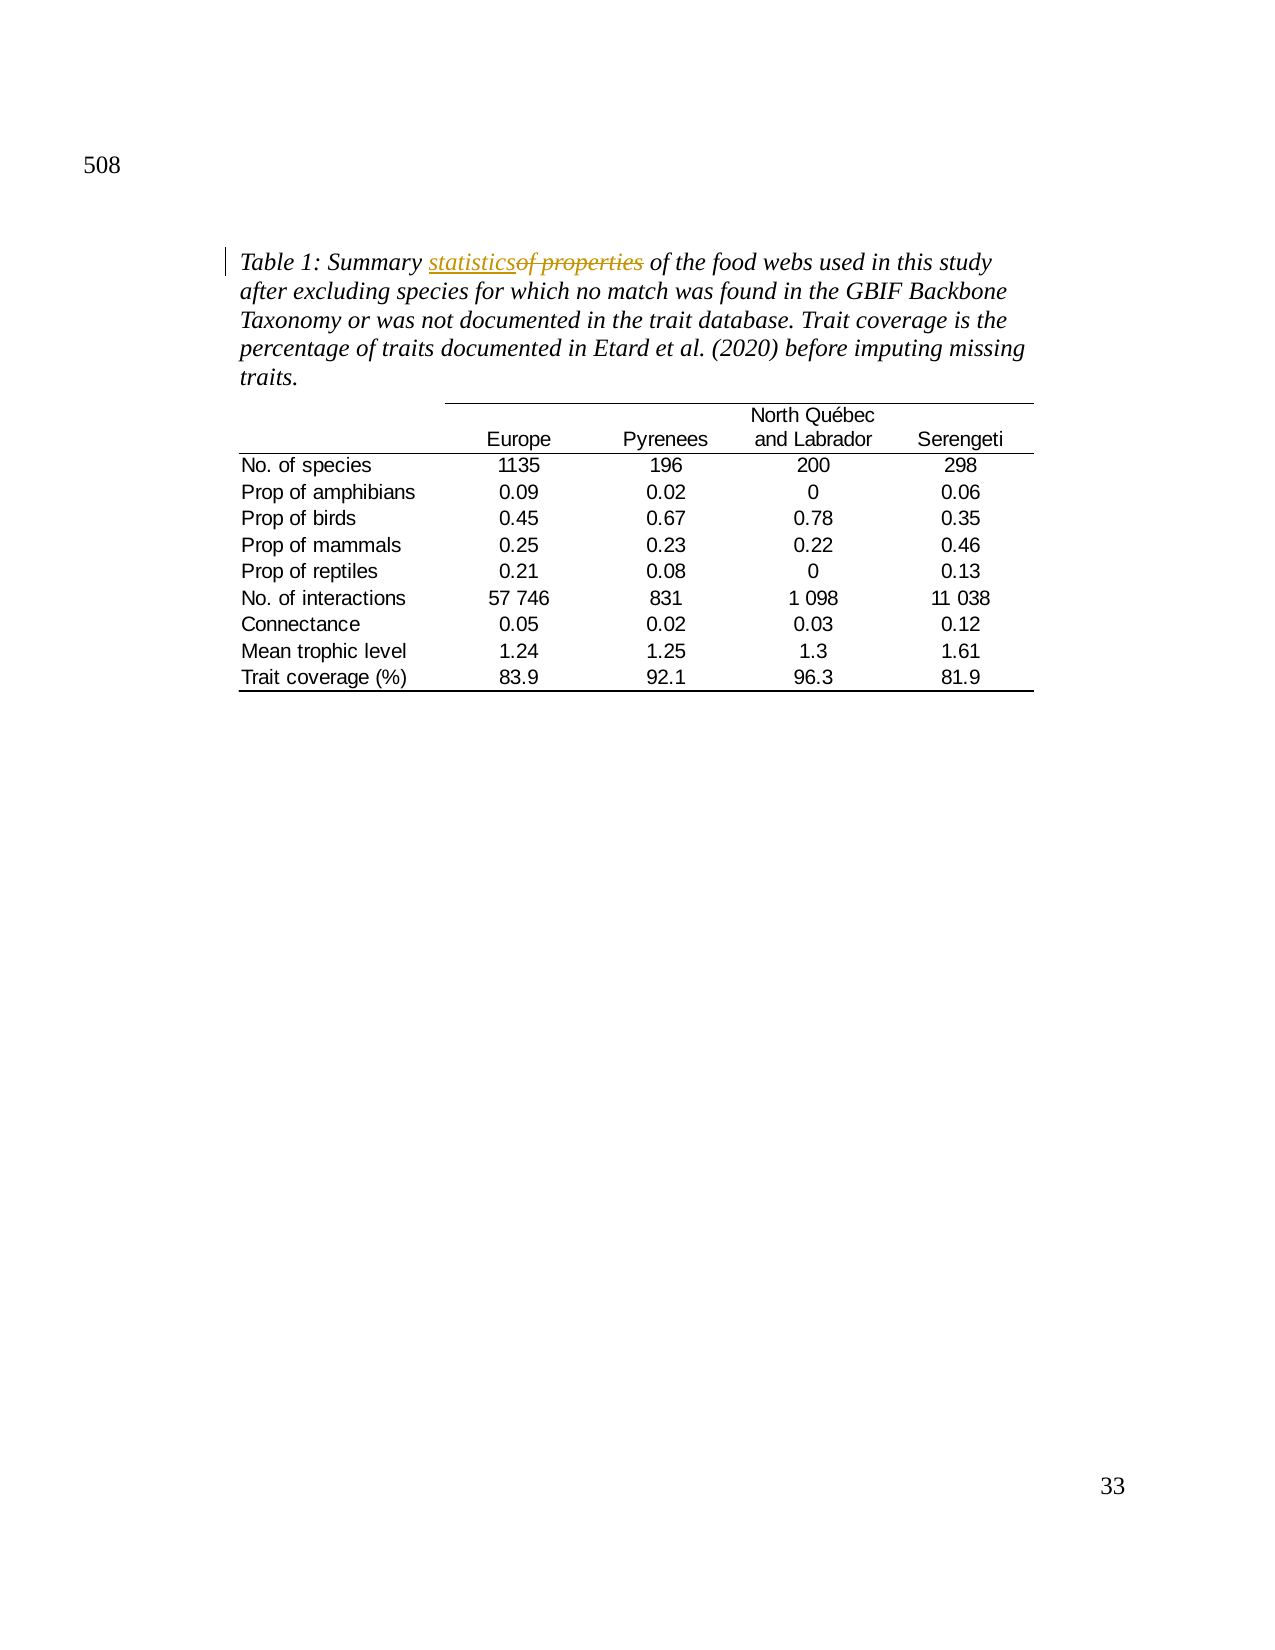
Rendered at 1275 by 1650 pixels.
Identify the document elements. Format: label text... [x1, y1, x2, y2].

text Table 1: Summary statistics of the food webs used in this study after excluding species for which no match was found in the GBIF Backbone Taxonomy or was not documented in the trait database. Trait coverage is the percentage of traits documented in Etard et al. (2020) before imputing missing traits. [239, 247, 1036, 391]
